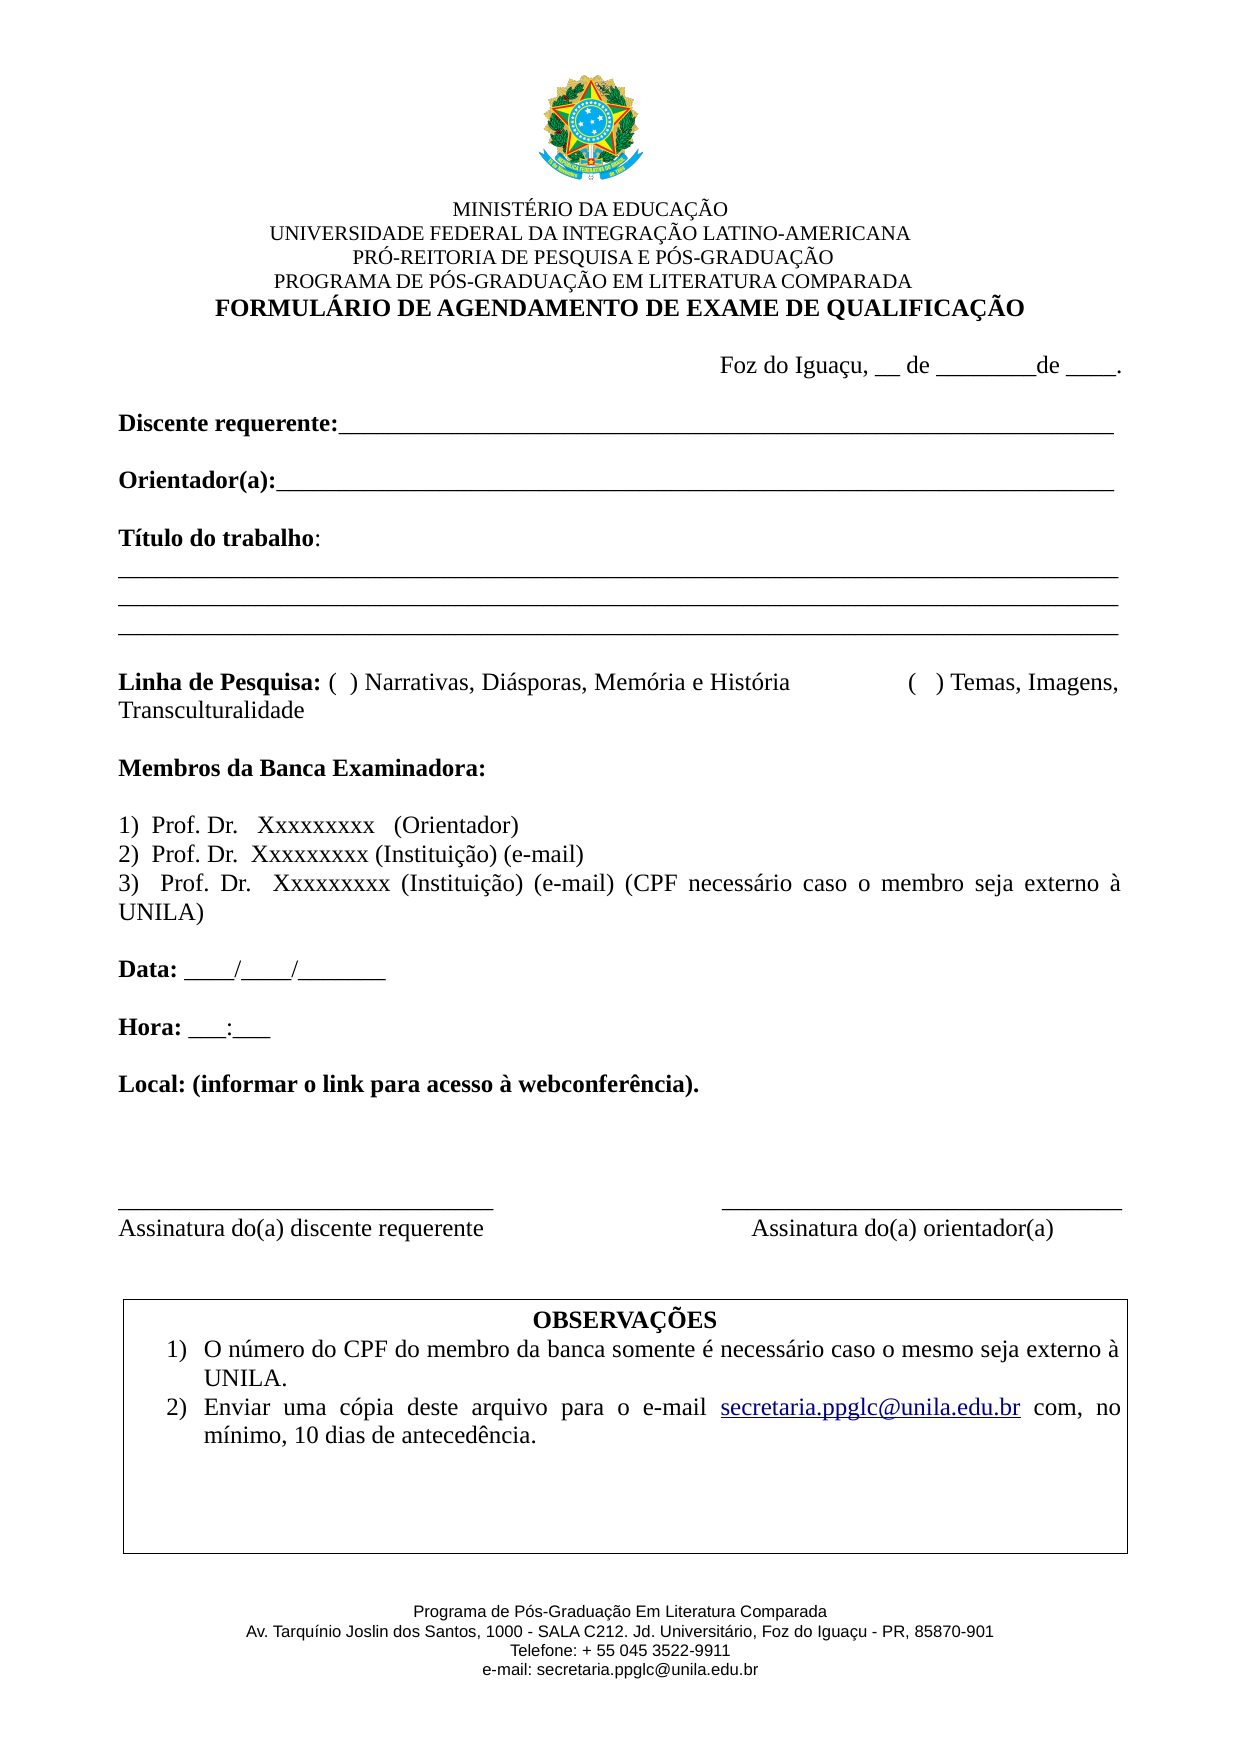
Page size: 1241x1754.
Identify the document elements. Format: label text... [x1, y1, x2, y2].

table_header OBSERVAÇÕES O número do CPF do membro da banca somente é necessário caso o mesmo seja externo à UNILA. Enviar uma cópia deste arquivo para o e-mail secretaria.ppglc@unila.edu.br com, no mínimo, 10 dias de antecedência. [124, 1300, 1127, 1553]
text Membros da Banca Examinadora: [118, 753, 1122, 782]
text Foz do Iguaçu, __ de ________de ____. [118, 351, 1122, 379]
picture [538, 75, 644, 180]
text ______________________________ ________________________________ Assinatura do(a) discente requerente Assinatura do(a) orientador(a) [118, 1184, 1122, 1242]
text 3) Prof. Dr. Xxxxxxxxx (Instituição) (e-mail) (CPF necessário caso o membro seja externo à UNILA) [118, 868, 1122, 926]
text Hora: ___:___ [118, 1012, 1122, 1041]
text Título do trabalho: ________________________________________________________________________________________________________________________________________________________________________________________________________________________________________________ [118, 523, 1122, 638]
text Discente requerente:______________________________________________________________ [118, 408, 1122, 437]
picture [559, 167, 576, 176]
text 2) Prof. Dr. Xxxxxxxxx (Instituição) (e-mail) [118, 839, 1122, 868]
text 1) Prof. Dr. Xxxxxxxxx (Orientador) [118, 811, 1122, 839]
text Local: (informar o link para acesso à webconferência). [118, 1069, 1122, 1098]
text FORMULÁRIO DE AGENDAMENTO DE EXAME DE QUALIFICAÇÃO [118, 293, 1122, 322]
picture [557, 159, 571, 166]
text Linha de Pesquisa: ( ) Narrativas, Diásporas, Memória e História ( ) Temas, Imagens, Transculturalidade [118, 667, 1122, 724]
text Data: ____/____/_______ [118, 954, 1122, 983]
text Orientador(a):___________________________________________________________________ [118, 466, 1122, 494]
